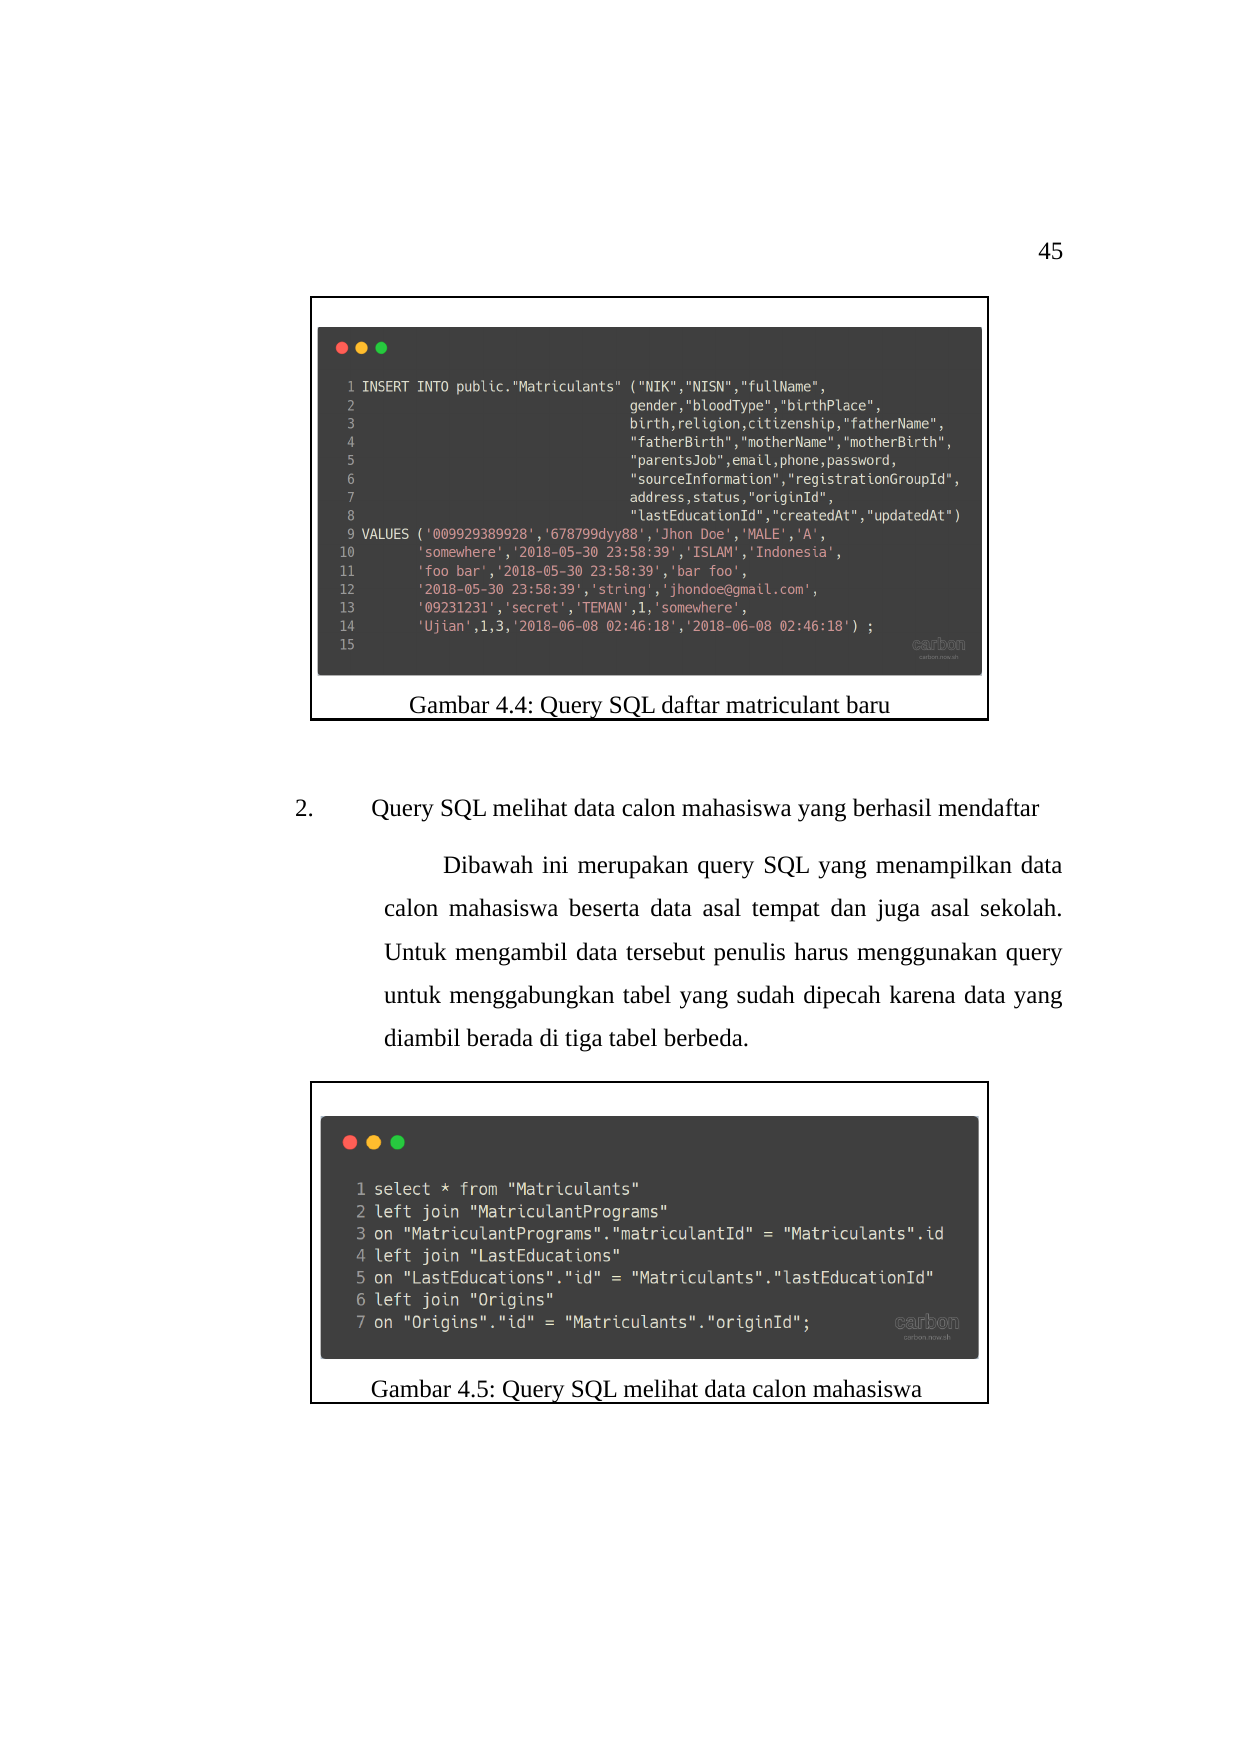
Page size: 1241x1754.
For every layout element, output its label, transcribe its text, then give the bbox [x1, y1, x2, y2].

text Gambar 4.4: Query SQL daftar matriculant baru [312, 311, 987, 718]
text Gambar 4.5: Query SQL melihat data calon mahasiswa [312, 1095, 987, 1402]
text Dibawah ini merupakan query SQL yang menampilkan data calon mahasiswa beserta data asal tempat dan juga asal sekolah. Untuk mengambil data tersebut penulis harus menggunakan query untuk menggabungkan tabel yang sudah dipecah karena data yang diambil berada di tiga tabel berbeda. [384, 850, 1063, 1052]
picture [317, 327, 982, 676]
picture [320, 1116, 979, 1360]
list Query SQL melihat data calon mahasiswa yang berhasil mendaftar [295, 793, 1063, 821]
